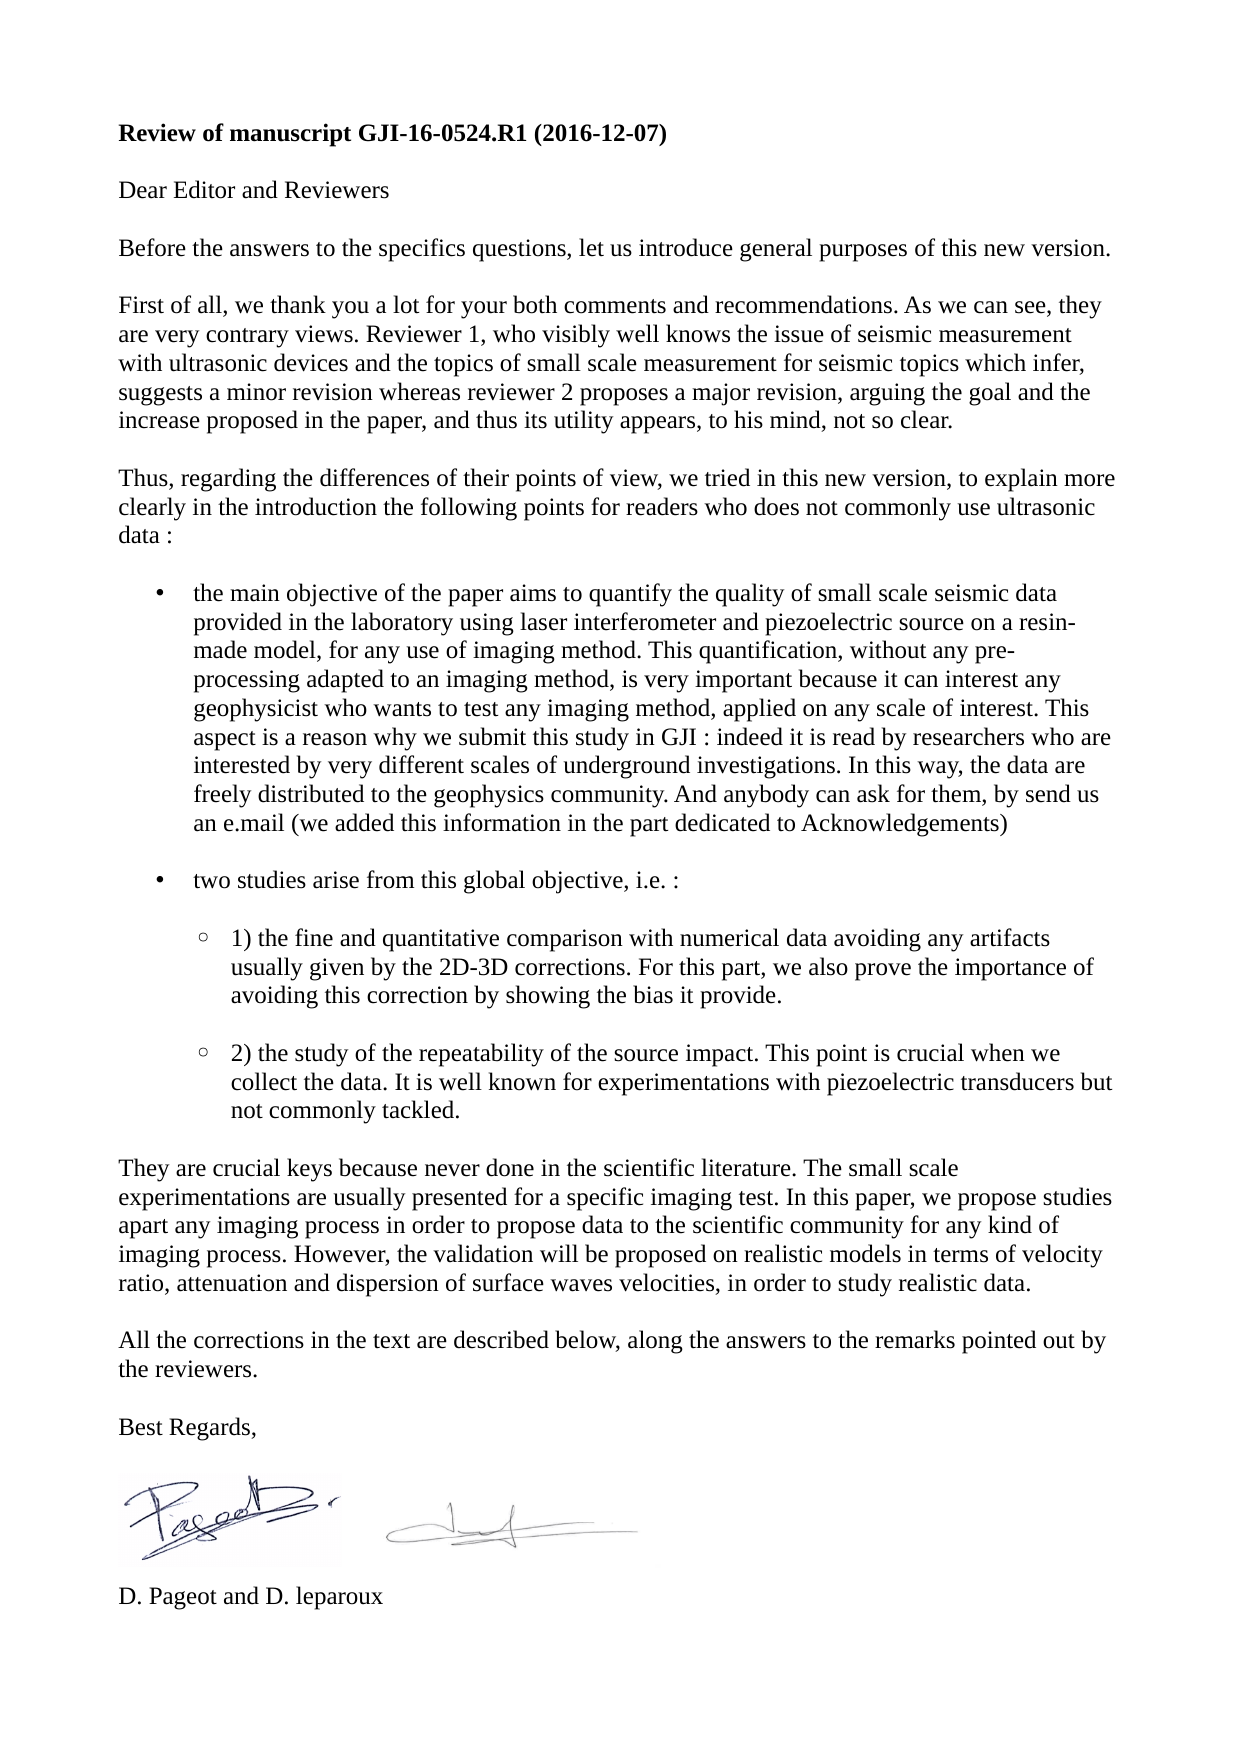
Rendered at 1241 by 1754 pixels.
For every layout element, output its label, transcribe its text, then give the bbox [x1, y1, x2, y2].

list 1) the fine and quantitative comparison with numerical data avoiding any artifacts usually given by the 2D-3D corrections. For this part, we also prove the importance of avoiding this correction by showing the bias it provide. [193, 923, 1122, 1009]
text They are crucial keys because never done in the scientific literature. The small scale experimentations are usually presented for a specific imaging test. In this paper, we propose studies apart any imaging process in order to propose data to the scientific community for any kind of imaging process. However, the validation will be proposed on realistic models in terms of velocity ratio, attenuation and dispersion of surface waves velocities, in order to study realistic data. [118, 1153, 1122, 1297]
text First of all, we thank you a lot for your both comments and recommendations. As we can see, they are very contrary views. Reviewer 1, who visibly well knows the issue of seismic measurement with ultrasonic devices and the topics of small scale measurement for seismic topics which infer, suggests a minor revision whereas reviewer 2 proposes a major revision, arguing the goal and the increase proposed in the paper, and thus its utility appears, to his mind, not so clear. [118, 291, 1122, 434]
text Dear Editor and Reviewers [118, 176, 1122, 204]
list two studies arise from this global objective, i.e. : [156, 866, 1122, 894]
list 2) the study of the repeatability of the source impact. This point is crucial when we collect the data. It is well known for experimentations with piezoelectric transducers but not commonly tackled. [193, 1038, 1122, 1124]
text Before the answers to the specifics questions, let us introduce general purposes of this new version. [118, 233, 1122, 262]
picture [360, 1469, 662, 1576]
text D. Pageot and D. leparoux [118, 1581, 1122, 1610]
text All the corrections in the text are described below, along the answers to the remarks pointed out by the reviewers. [118, 1326, 1122, 1383]
text Review of manuscript GJI-16-0524.R1 (2016-12-07) [118, 118, 1122, 147]
text Best Regards, [118, 1412, 1122, 1441]
list the main objective of the paper aims to quantify the quality of small scale seismic data provided in the laboratory using laser interferometer and piezoelectric source on a resin-made model, for any use of imaging method. This quantification, without any pre-processing adapted to an imaging method, is very important because it can interest any geophysicist who wants to test any imaging method, applied on any scale of interest. This aspect is a reason why we submit this study in GJI : indeed it is read by researchers who are interested by very different scales of underground investigations. In this way, the data are freely distributed to the geophysics community. And anybody can ask for them, by send us an e.mail (we added this information in the part dedicated to Acknowledgements) [156, 578, 1122, 837]
text Thus, regarding the differences of their points of view, we tried in this new version, to explain more clearly in the introduction the following points for readers who does not commonly use ultrasonic data : [118, 463, 1122, 549]
picture [118, 1473, 342, 1567]
